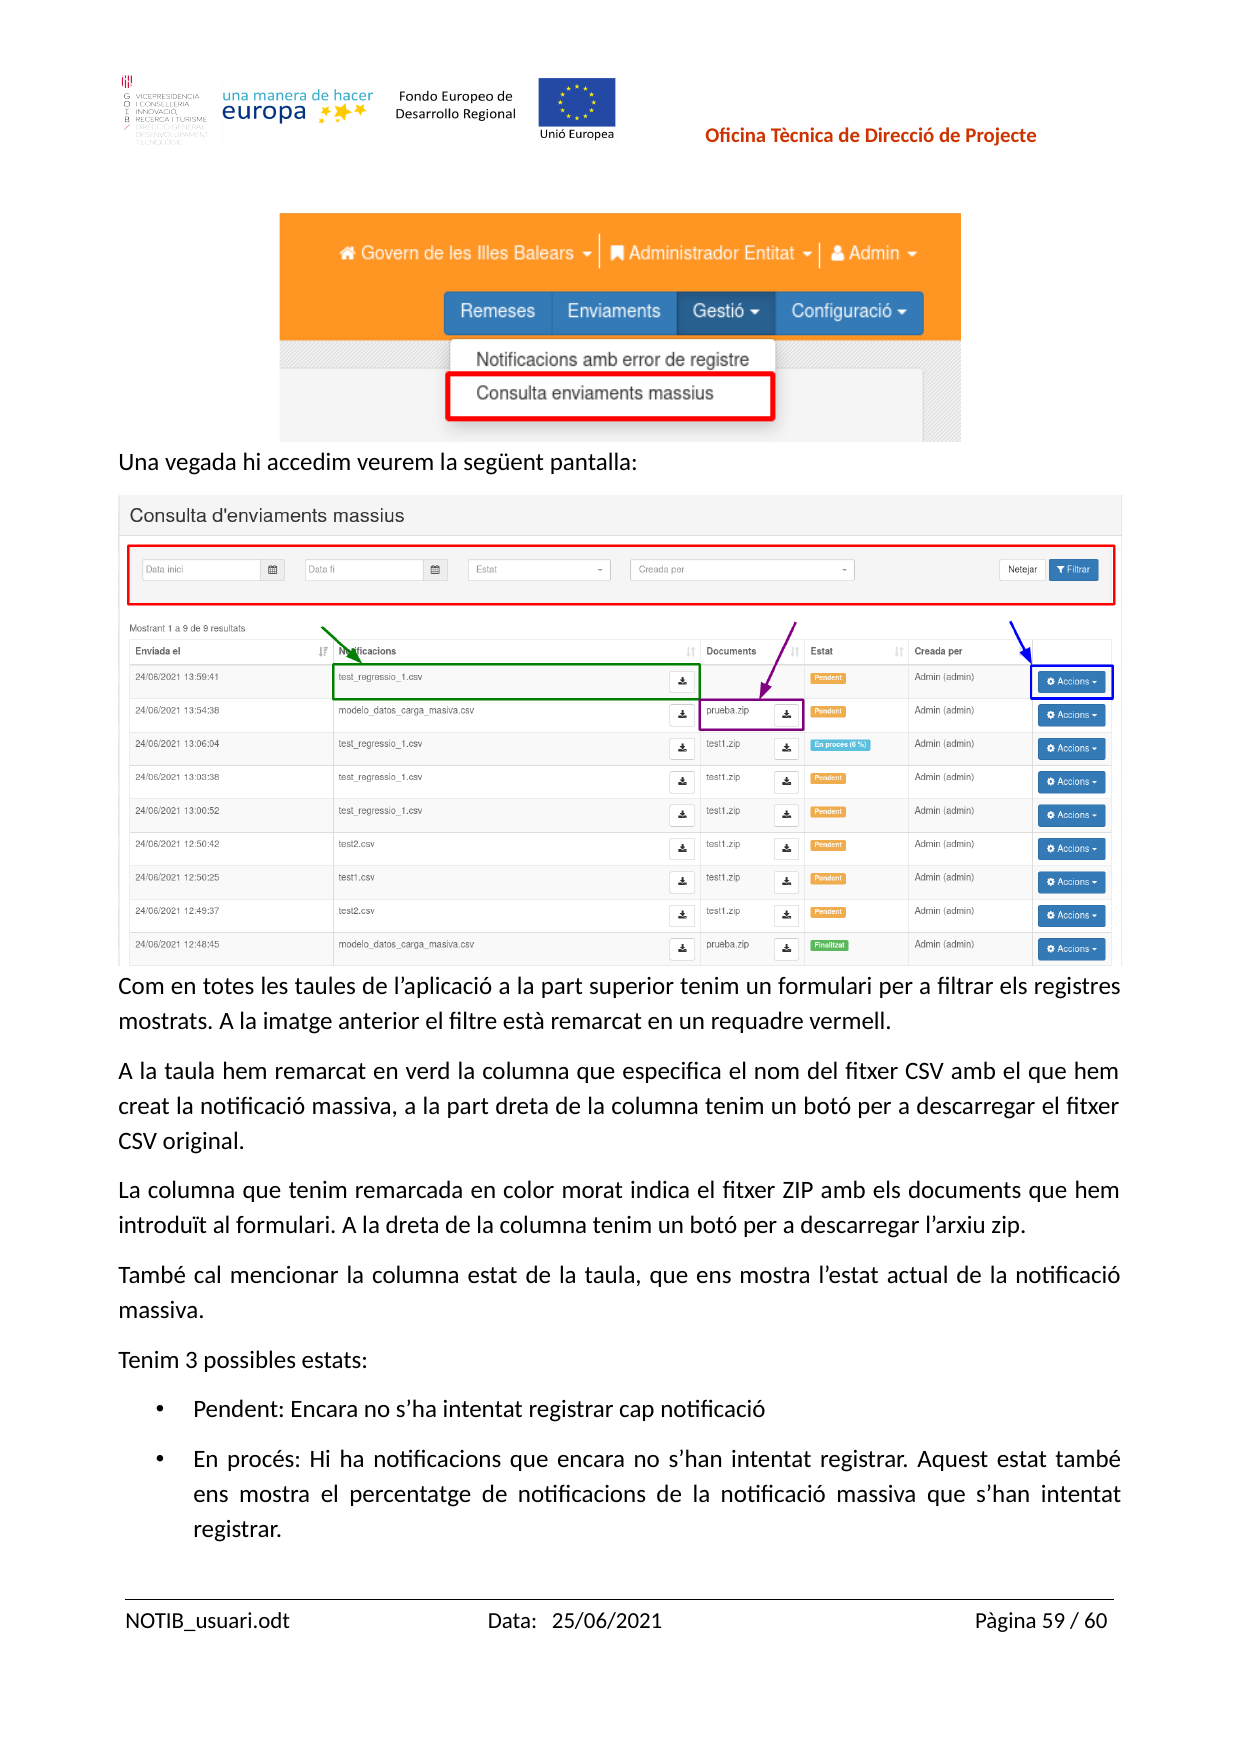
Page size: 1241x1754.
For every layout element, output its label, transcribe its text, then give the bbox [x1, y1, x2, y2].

text Una vegada hi accedim veurem la següent pantalla: [118, 442, 1122, 477]
text Tenim 3 possibles estats: [118, 1344, 1122, 1374]
picture [118, 495, 1123, 966]
picture [219, 73, 621, 147]
text També cal mencionar la columna estat de la taula, que ens mostra l’estat actual de la notificació massiva. [118, 1259, 1122, 1325]
list En procés: Hi ha notificacions que encara no s’han intentat registrar. Aquest estat també ens mostra el percentatge de notificacions de la notificació massiva que s’han intentat registrar. [156, 1443, 1122, 1543]
list Pendent: Encara no s’ha intentat registrar cap notificació [156, 1393, 1122, 1424]
picture [279, 213, 961, 442]
picture [118, 73, 213, 147]
text Com en totes les taules de l’aplicació a la part superior tenim un formulari per a filtrar els registres mostrats. A la imatge anterior el filtre està remarcat en un requadre vermell. [118, 966, 1122, 1036]
text A la taula hem remarcat en verd la columna que especifica el nom del fitxer CSV amb el que hem creat la notificació massiva, a la part dreta de la columna tenim un botó per a descarregar el fitxer CSV original. [118, 1055, 1122, 1156]
text La columna que tenim remarcada en color morat indica el fitxer ZIP amb els documents que hem introduït al formulari. A la dreta de la columna tenim un botó per a descarregar l’arxiu zip. [118, 1175, 1122, 1240]
